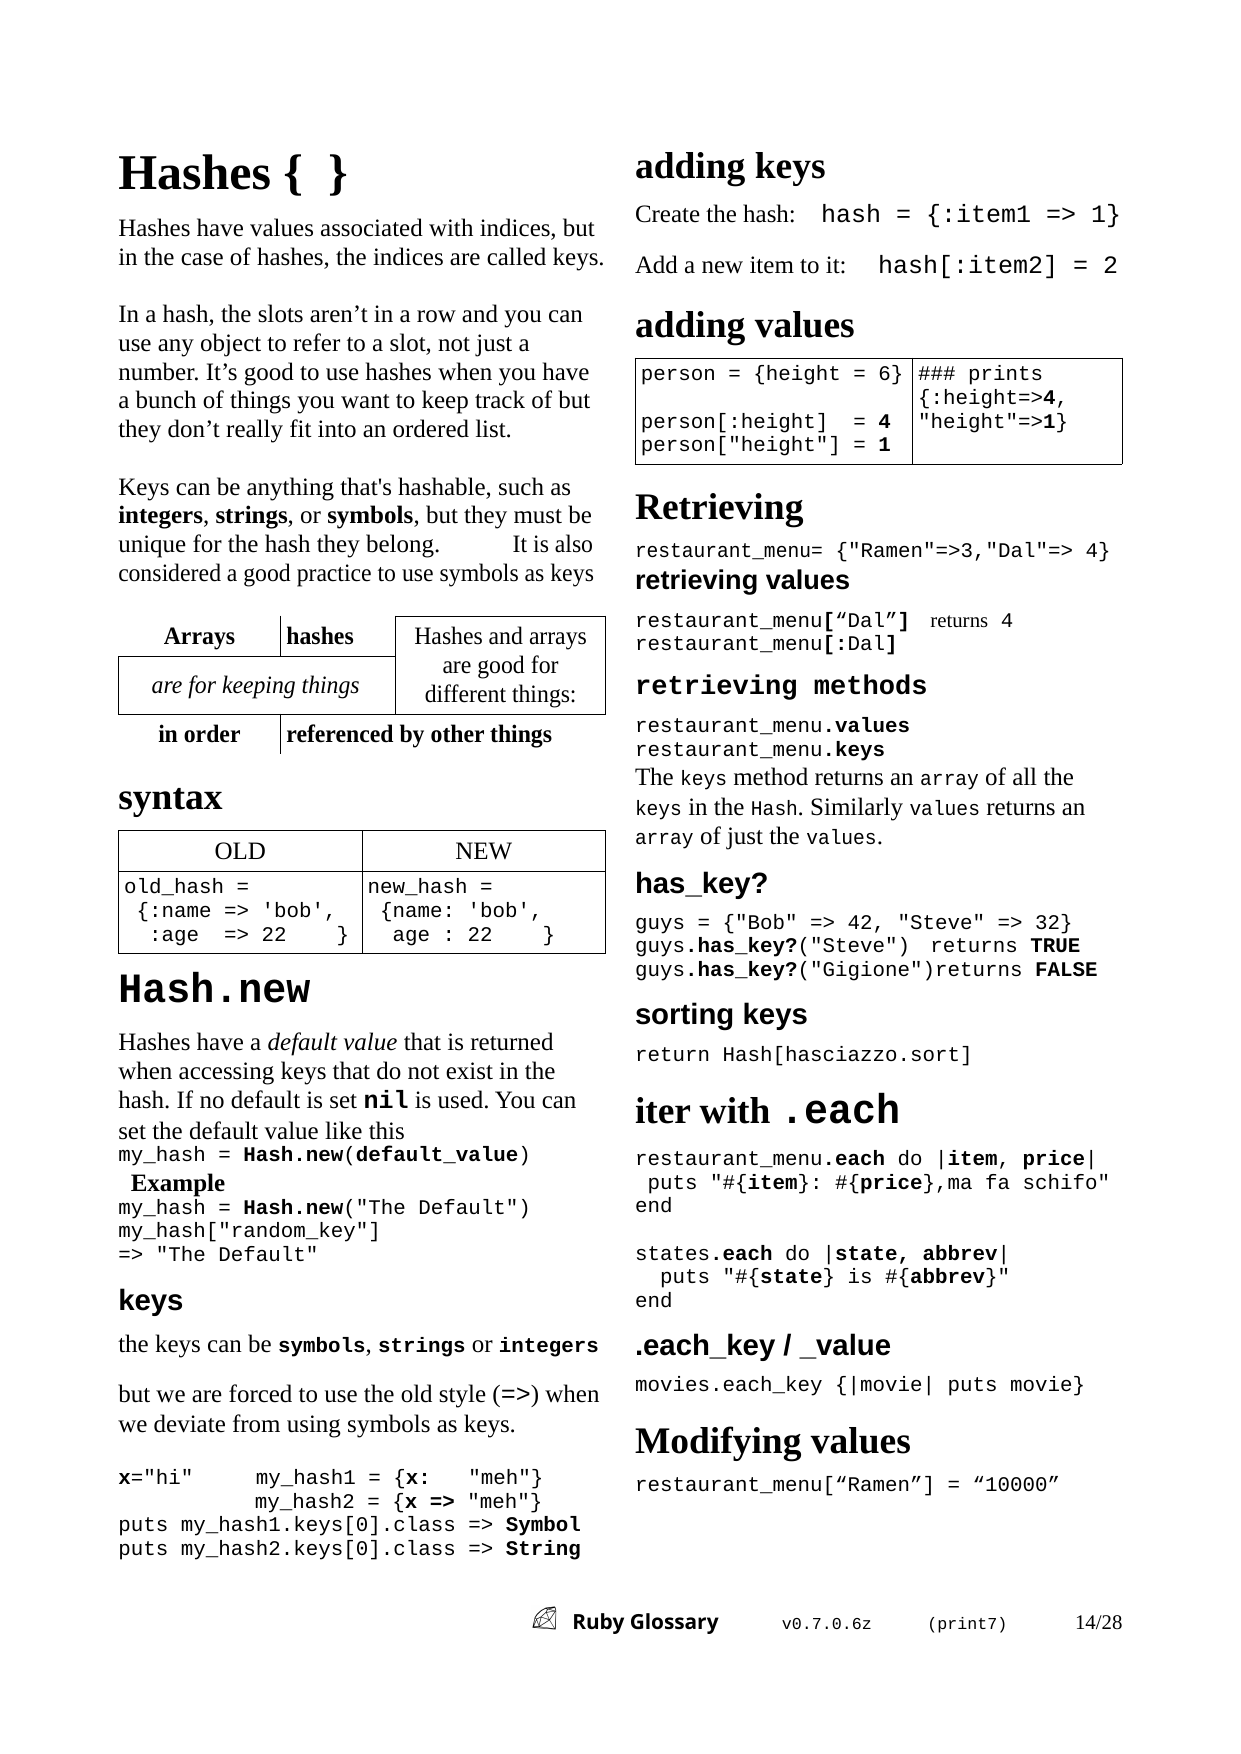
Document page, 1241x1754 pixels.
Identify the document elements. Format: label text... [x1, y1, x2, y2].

text end [635, 1195, 1122, 1219]
text Hashes have values associated with indices, but in the case of hashes, the indices are called keys. [118, 213, 605, 271]
text puts my_hash1.keys[0].class => Symbol [118, 1514, 605, 1538]
text puts "#{state} is #{abbrev}" [635, 1266, 1122, 1290]
text my_hash["random_key"] [118, 1221, 605, 1244]
subtitle iter with .each [635, 1088, 1122, 1136]
subtitle Retrieving [635, 485, 1122, 528]
table_cell referenced by other things [281, 715, 605, 754]
text restaurant_menu.each do |item, price| [635, 1148, 1122, 1172]
text Create the hash: hash = {:item1 => 1} [635, 199, 1122, 229]
text puts "#{item}: #{price},ma fa schifo" [635, 1172, 1122, 1195]
subtitle sorting keys [635, 997, 1122, 1031]
subtitle has_key? [635, 866, 1122, 899]
subtitle syntax [118, 774, 605, 818]
text but we are forced to use the old style (=>) when we deviate from using symbols as keys. [118, 1379, 605, 1438]
text return Hash[hasciazzo.sort] [635, 1043, 1122, 1067]
text The keys method returns an array of all the keys in the Hash. Similarly values returns an array of just the values. [635, 762, 1122, 851]
text restaurant_menu[“Dal”] returns 4 [635, 608, 1122, 633]
text restaurant_menu[“Ramen”] = “10000” [635, 1474, 1122, 1498]
text my_hash2 = {x => "meh"} [118, 1491, 605, 1514]
text my_hash = Hash.new(default_value) [118, 1144, 605, 1168]
text Hashes have a default value that is returned when accessing keys that do not exist in the hash. If no default is set nil is used. You can set the default value like this [118, 1027, 605, 1144]
text x="hi" my_hash1 = {x: "meh"} [118, 1467, 605, 1491]
text => "The Default" [118, 1244, 605, 1268]
text the keys can be symbols, strings or integers [118, 1329, 605, 1358]
text states.each do |state, abbrev| [635, 1243, 1122, 1266]
subtitle retrieving values [635, 564, 1122, 595]
text Example [118, 1168, 605, 1197]
table_header person = {height = 6} person[:height] = 4 person["height"] = 1 [636, 359, 912, 464]
table_header NEW [363, 831, 605, 871]
subtitle adding values [635, 302, 1122, 345]
text end [635, 1290, 1122, 1313]
text restaurant_menu[:Dal] [635, 633, 1122, 657]
subtitle retrieving methods [635, 672, 1122, 702]
subtitle keys [118, 1282, 605, 1316]
text guys.has_key?("Gigione")returns FALSE [635, 959, 1122, 983]
text Add a new item to it: hash[:item2] = 2 [635, 250, 1122, 281]
table_cell new_hash = {name: 'bob', age : 22 } [363, 872, 605, 953]
text puts my_hash2.keys[0].class => String [118, 1538, 605, 1562]
text In a hash, the slots aren’t in a row and you can use any object to refer to a slot, not just a number. It’s good to use hashes when you have a bunch of things you want to keep track of but they don’t really fit into an ordered list. [118, 299, 605, 443]
text movies.each_key {|movie| puts movie} [635, 1374, 1122, 1398]
text restaurant_menu.keys [635, 738, 1122, 762]
text my_hash = Hash.new("The Default") [118, 1197, 605, 1221]
table_header OLD [119, 831, 362, 871]
text restaurant_menu= {"Ramen"=>3,"Dal"=> 4} [635, 540, 1122, 564]
table_header ### prints {:height=>4, "height"=>1} [913, 359, 1122, 464]
subtitle Hash.new [118, 968, 605, 1015]
table_header Hashes and arrays are good for different things: [396, 617, 605, 713]
table_cell in order [118, 715, 280, 754]
table_header Arrays [118, 616, 280, 656]
subtitle Modifying values [635, 1419, 1122, 1462]
picture [530, 1605, 557, 1630]
text guys.has_key?("Steve") returns TRUE [635, 935, 1122, 959]
text Keys can be anything that's hashable, such as integers, strings, or symbols, but they must be unique for the hash they belong. It is also considered a good practice to use symbols as keys [118, 472, 605, 587]
text guys = {"Bob" => 42, "Steve" => 32} [635, 912, 1122, 935]
text restaurant_menu.values [635, 715, 1122, 738]
subtitle Hashes { } [118, 143, 605, 201]
subtitle adding keys [635, 143, 1122, 186]
table_cell are for keeping things [119, 657, 395, 713]
subtitle .each_key / _value [635, 1328, 1122, 1362]
table_header hashes [281, 616, 395, 656]
table_cell old_hash = {:name => 'bob', :age => 22 } [119, 872, 362, 953]
